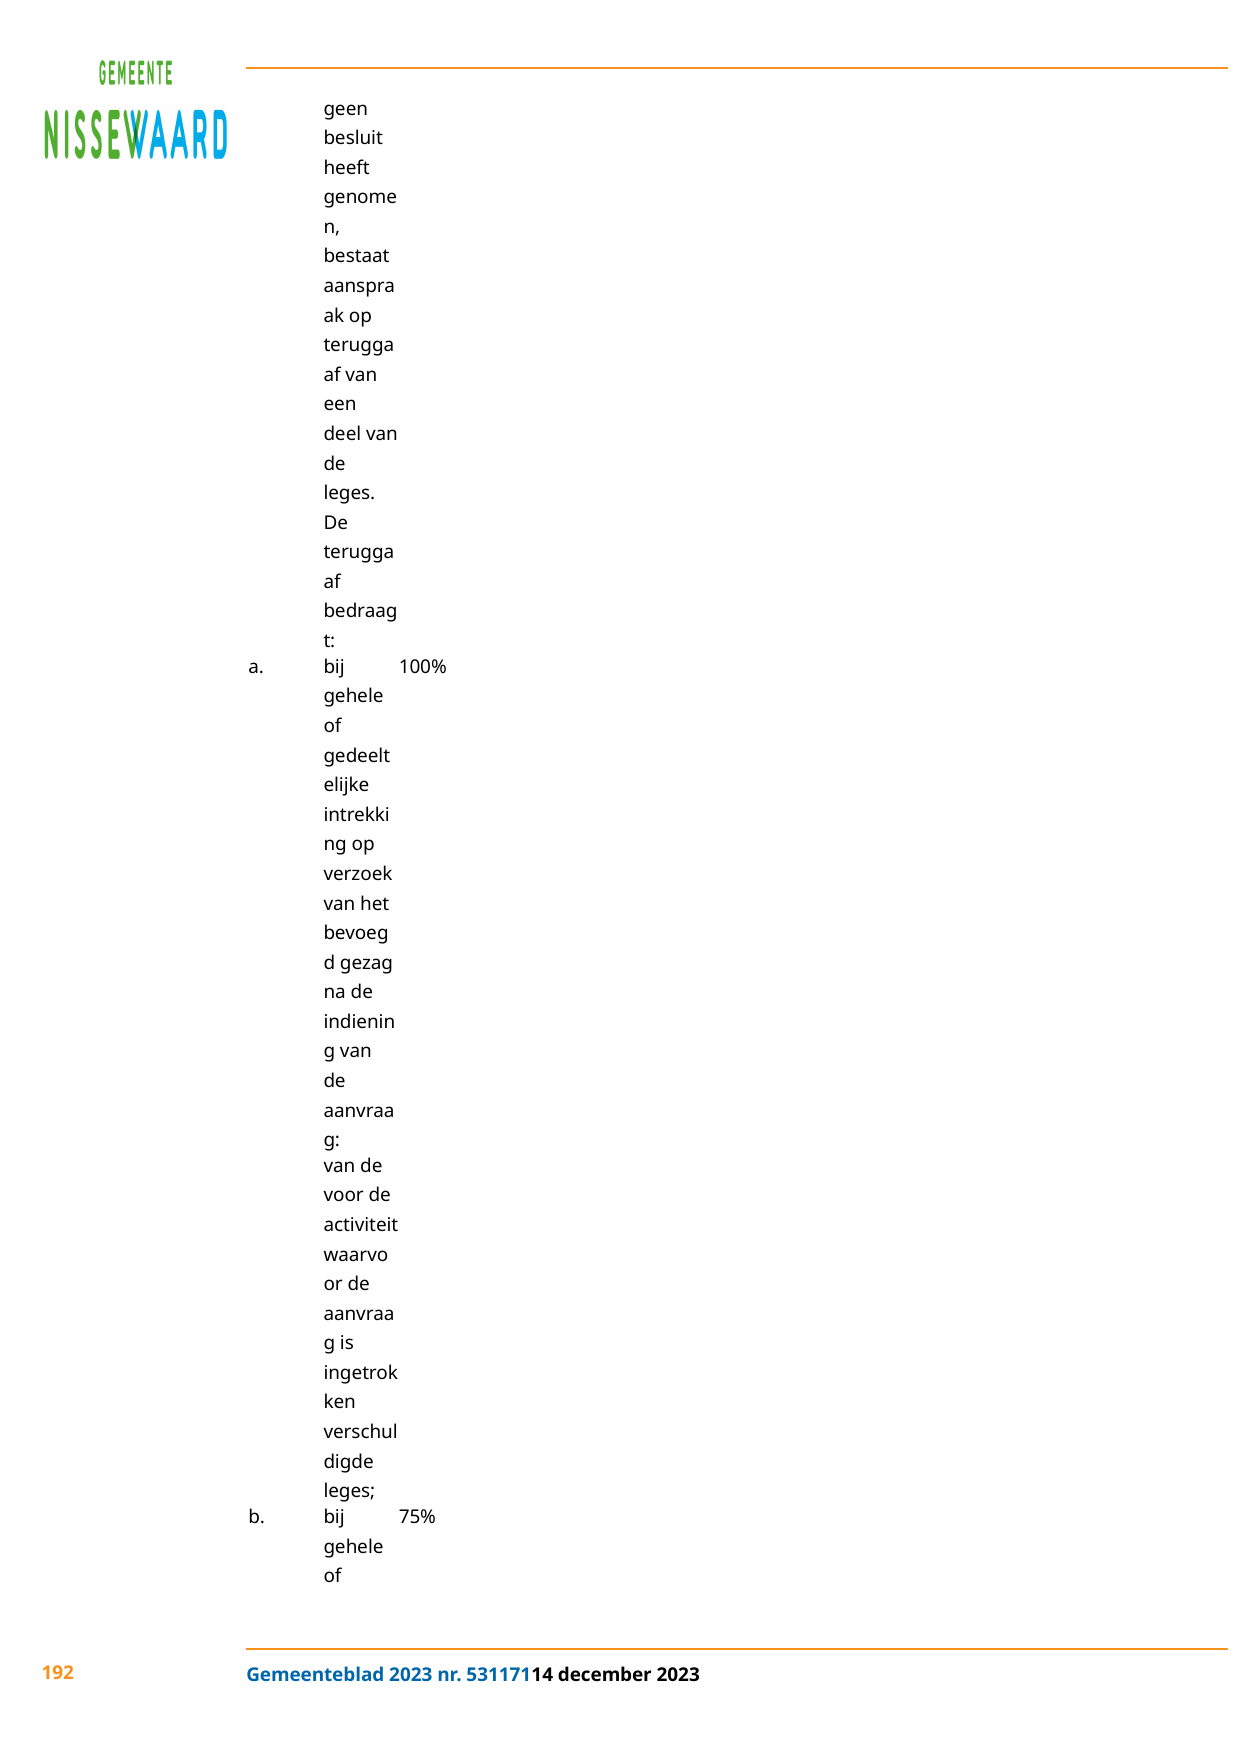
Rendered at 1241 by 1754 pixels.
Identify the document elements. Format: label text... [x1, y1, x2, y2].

table_cell bij gehele of [323, 1503, 398, 1588]
table_cell van de voor de activiteit waarvoor de aanvraag is ingetrokken verschuldigde leges; [323, 1152, 398, 1503]
table_cell [248, 1152, 323, 1503]
table_cell 75% [399, 1503, 474, 1588]
table_cell [399, 95, 474, 653]
table_cell 100% [399, 653, 474, 1152]
table_cell [399, 1152, 474, 1503]
table_cell geen besluit heeft genomen, bestaat aanspraak op teruggaaf van een deel van de leges. De teruggaaf bedraagt: [323, 95, 398, 653]
picture [41, 47, 231, 172]
table_cell a. [248, 653, 323, 1152]
table_cell [248, 95, 323, 653]
table_cell bij gehele of gedeeltelijke intrekking op verzoek van het bevoegd gezag na de indiening van de aanvraag: [323, 653, 398, 1152]
table_cell b. [248, 1503, 323, 1588]
